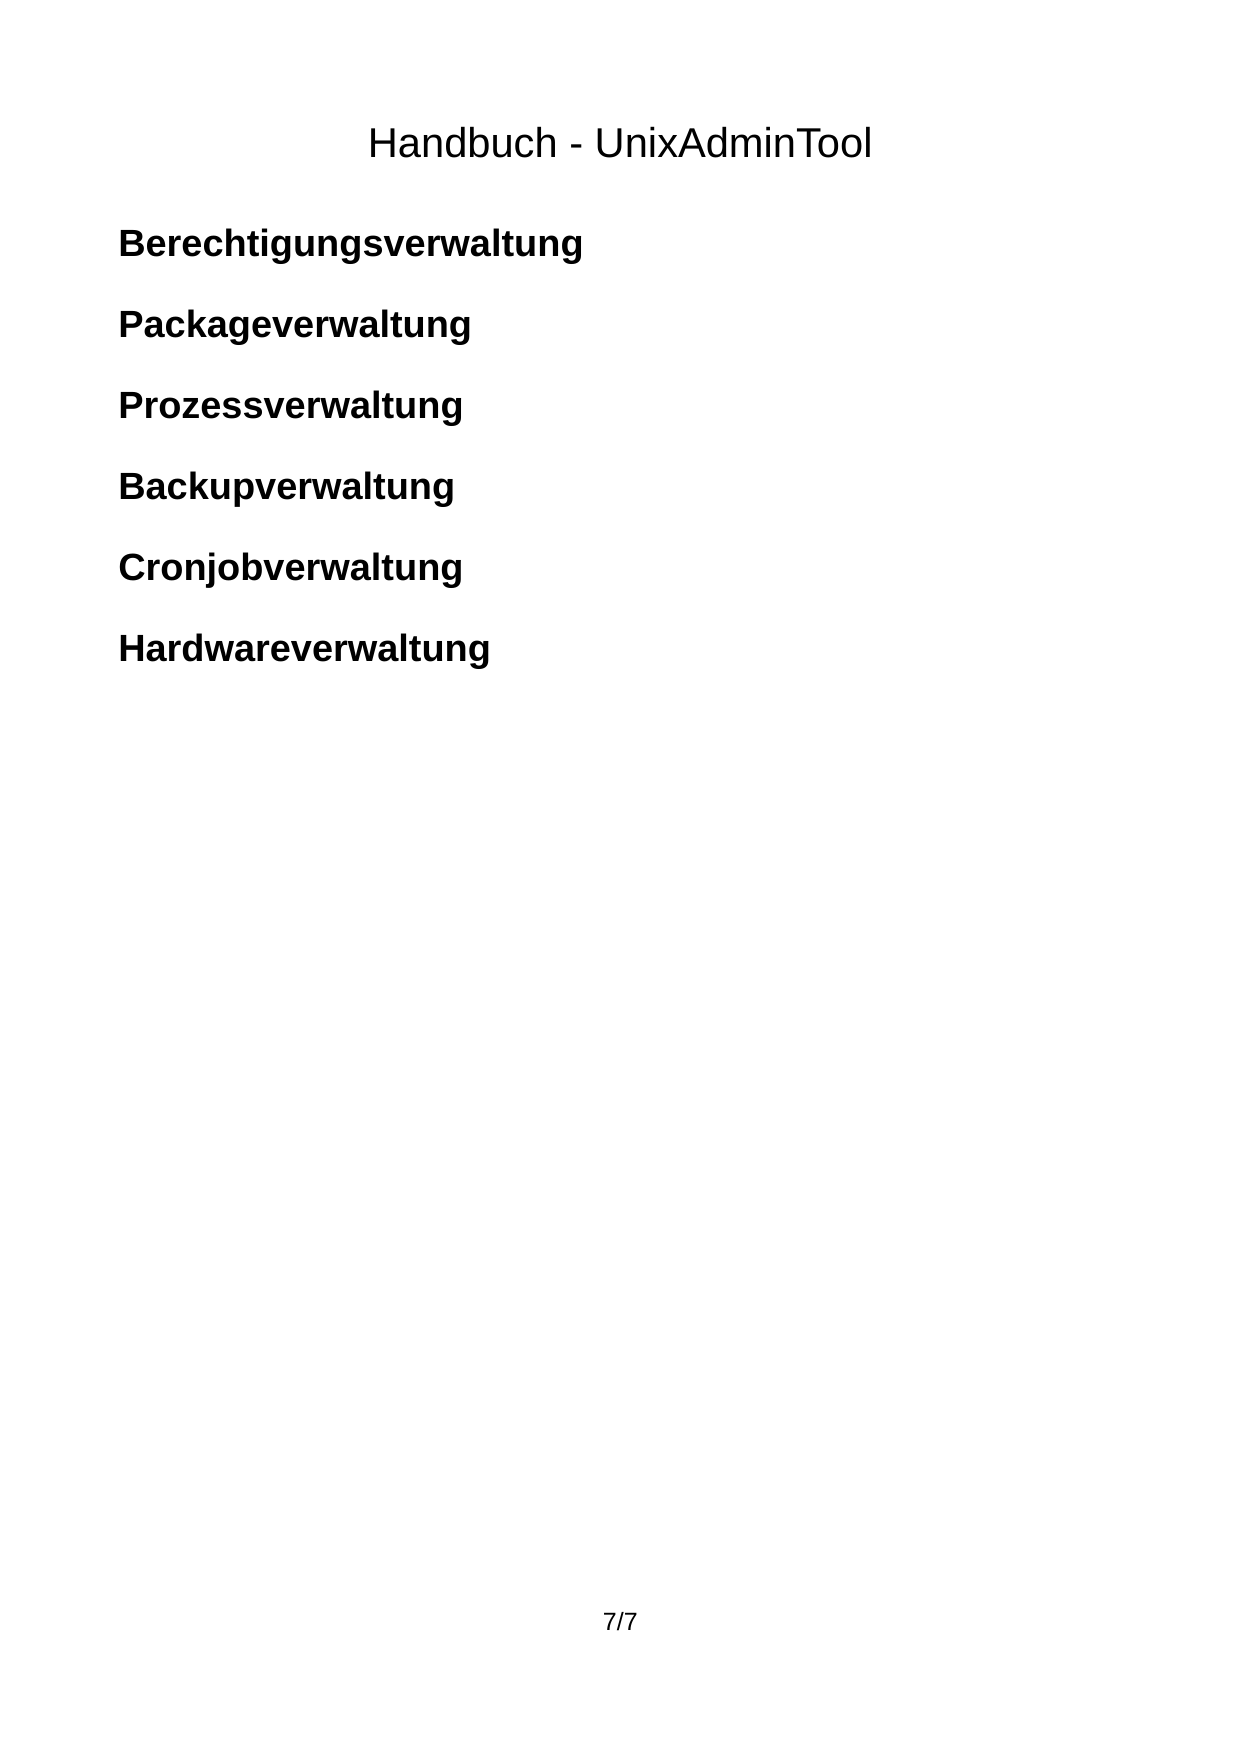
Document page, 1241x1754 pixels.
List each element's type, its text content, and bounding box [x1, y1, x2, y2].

subtitle Backupverwaltung [118, 464, 1122, 508]
subtitle Hardwareverwaltung [118, 626, 1122, 670]
subtitle Packageverwaltung [118, 302, 1122, 345]
subtitle Prozessverwaltung [118, 383, 1122, 426]
subtitle Cronjobverwaltung [118, 545, 1122, 589]
subtitle Berechtigungsverwaltung [118, 221, 1122, 264]
